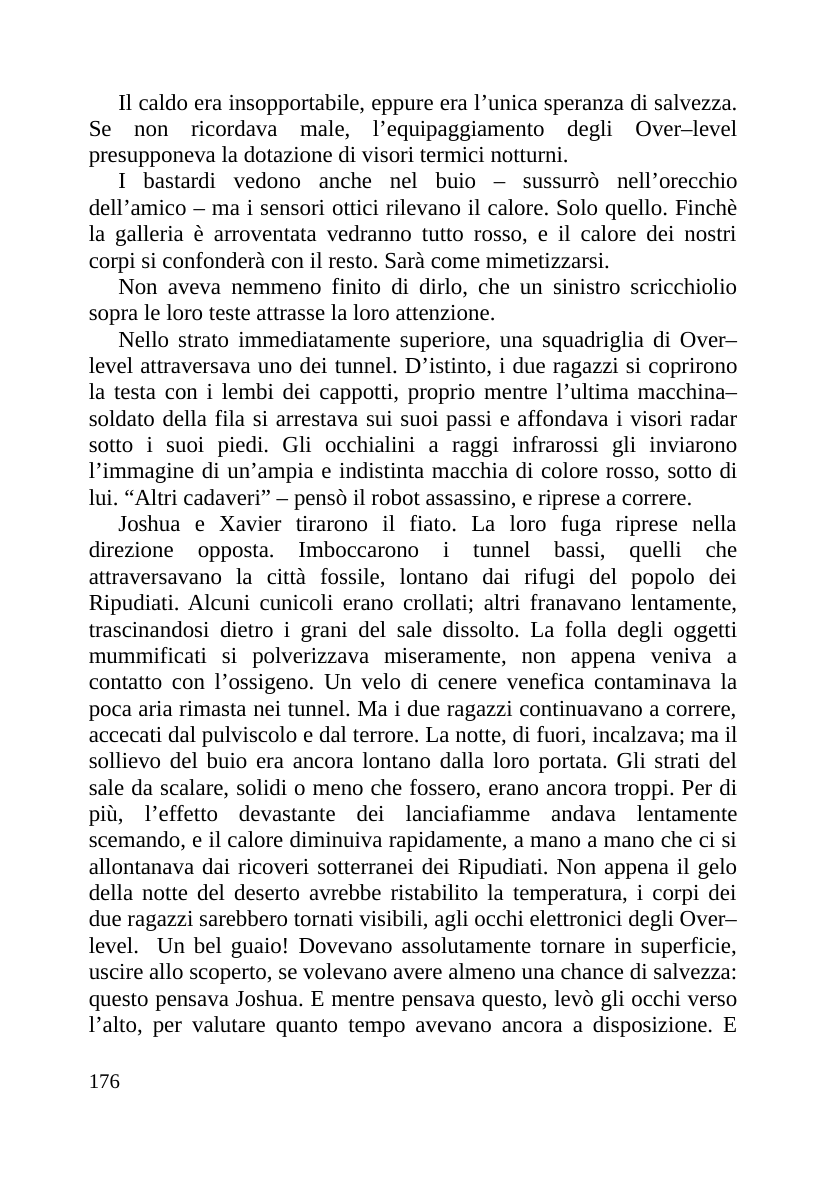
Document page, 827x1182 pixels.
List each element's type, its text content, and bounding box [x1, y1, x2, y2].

text Non aveva nemmeno finito di dirlo, che un sinistro scricchiolio sopra le loro teste attrasse la loro attenzione. [88, 273, 738, 326]
text Il caldo era insopportabile, eppure era l’unica speranza di salvezza. Se non ricordava male, l’equipaggiamento degli Over–level presupponeva la dotazione di visori termici notturni. [88, 88, 738, 168]
text Nello strato immediatamente superiore, una squadriglia di Over–level attraversava uno dei tunnel. D’istinto, i due ragazzi si coprirono la testa con i lembi dei cappotti, proprio mentre l’ultima macchina–soldato della fila si arrestava sui suoi passi e affondava i visori radar sotto i suoi piedi. Gli occhialini a raggi infrarossi gli inviarono l’immagine di un’ampia e indistinta macchia di colore rosso, sotto di lui. “Altri cadaveri” – pensò il robot assassino, e riprese a correre. [88, 326, 738, 510]
text I bastardi vedono anche nel buio – sussurrò nell’orecchio dell’amico – ma i sensori ottici rilevano il calore. Solo quello. Finchè la galleria è arroventata vedranno tutto rosso, e il calore dei nostri corpi si confonderà con il resto. Sarà come mimetizzarsi. [88, 168, 738, 273]
text Joshua e Xavier tirarono il fiato. La loro fuga riprese nella direzione opposta. Imboccarono i tunnel bassi, quelli che attraversavano la città fossile, lontano dai rifugi del popolo dei Ripudiati. Alcuni cunicoli erano crollati; altri franavano lentamente, trascinandosi dietro i grani del sale dissolto. La folla degli oggetti mummificati si polverizzava miseramente, non appena veniva a contatto con l’ossigeno. Un velo di cenere venefica contaminava la poca aria rimasta nei tunnel. Ma i due ragazzi continuavano a correre, accecati dal pulviscolo e dal terrore. La notte, di fuori, incalzava; ma il sollievo del buio era ancora lontano dalla loro portata. Gli strati del sale da scalare, solidi o meno che fossero, erano ancora troppi. Per di più, l’effetto devastante dei lanciafiamme andava lentamente scemando, e il calore diminuiva rapidamente, a mano a mano che ci si allontanava dai ricoveri sotterranei dei Ripudiati. Non appena il gelo della notte del deserto avrebbe ristabilito la temperatura, i corpi dei due ragazzi sarebbero tornati visibili, agli occhi elettronici degli Over–level. Un bel guaio! Dovevano assolutamente tornare in superficie, uscire allo scoperto, se volevano avere almeno una chance di salvezza: questo pensava Joshua. E mentre pensava questo, levò gli occhi verso l’alto, per valutare quanto tempo avevano ancora a disposizione. E [88, 510, 738, 1037]
